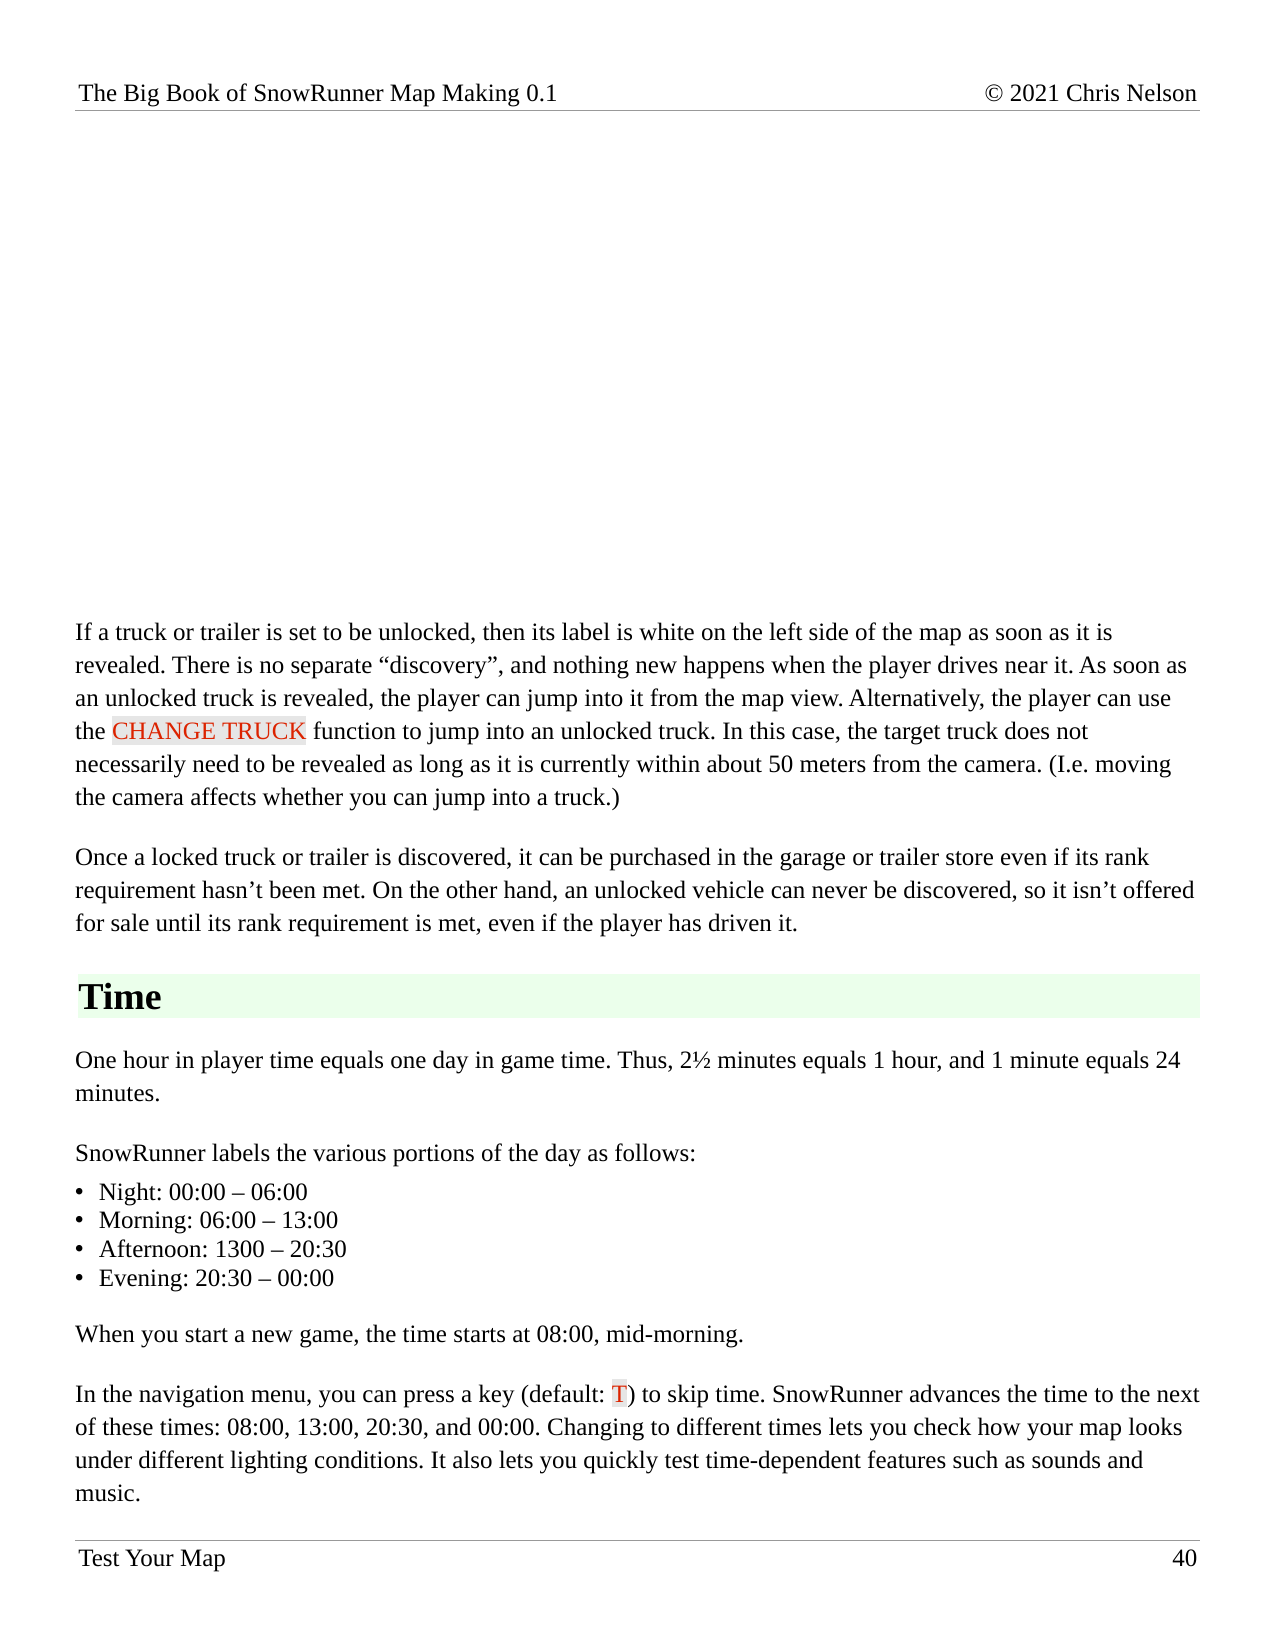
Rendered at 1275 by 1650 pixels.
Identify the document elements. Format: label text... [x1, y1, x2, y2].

text In the navigation menu, you can press a key (default: T) to skip time. SnowRunner advances the time to the next of these times: 08:00, 13:00, 20:30, and 00:00. Changing to different times lets you check how your map looks under different lighting conditions. It also lets you quickly test time-dependent features such as sounds and music. [75, 1379, 1200, 1507]
list Night: 00:00 – 06:00 [75, 1177, 1200, 1206]
text One hour in player time equals one day in game time. Thus, 2½ minutes equals 1 hour, and 1 minute equals 24 minutes. [75, 1045, 1200, 1106]
subtitle SnowRunner labels the various portions of the day as follows: [75, 1138, 1200, 1166]
list Evening: 20:30 – 00:00 [75, 1263, 1200, 1292]
text When you start a new game, the time starts at 08:00, mid-morning. [75, 1319, 1200, 1347]
text If a truck or trailer is set to be unlocked, then its label is white on the left side of the map as soon as it is revealed. There is no separate “discovery”, and nothing new happens when the player drives near it. As soon as an unlocked truck is revealed, the player can jump into it from the map view. Alternatively, the player can use the CHANGE TRUCK function to jump into an unlocked truck. In this case, the target truck does not necessarily need to be revealed as long as it is currently within about 50 meters from the camera. (I.e. moving the camera affects whether you can jump into a truck.) [75, 617, 1200, 811]
subtitle Time [78, 974, 1200, 1018]
list Morning: 06:00 – 13:00 [75, 1206, 1200, 1234]
list Afternoon: 1300 – 20:30 [75, 1234, 1200, 1263]
text Once a locked truck or trailer is discovered, it can be purchased in the garage or trailer store even if its rank requirement hasn’t been met. On the other hand, an unlocked vehicle can never be discovered, so it isn’t offered for sale until its rank requirement is met, even if the player has driven it. [75, 842, 1200, 937]
